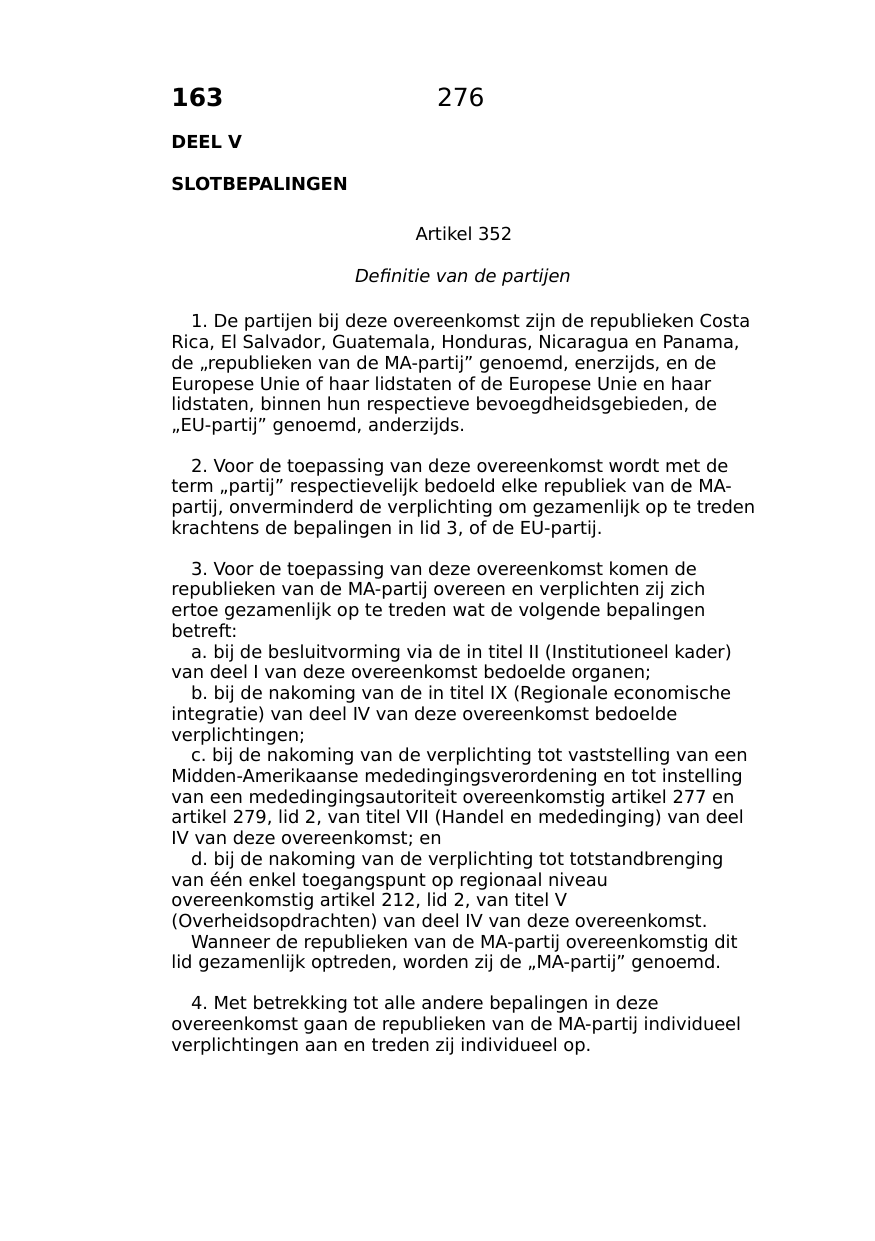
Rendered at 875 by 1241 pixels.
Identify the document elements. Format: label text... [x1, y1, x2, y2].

text 3. Voor de toepassing van deze overeenkomst komen de republieken van de MA-partij overeen en verplichten zij zich ertoe gezamenlijk op te treden wat de volgende bepalingen betreft: [171, 558, 756, 641]
text 2. Voor de toepassing van deze overeenkomst wordt met de term „partij” respectievelijk bedoeld elke republiek van de MA-partij, onverminderd de verplichting om gezamenlijk op te treden krachtens de bepalingen in lid 3, of de EU-partij. [171, 456, 756, 538]
text 1. De partijen bij deze overeenkomst zijn de republieken Costa Rica, El Salvador, Guatemala, Honduras, Nicaragua en Panama, de „republieken van de MA-partij” genoemd, enerzijds, en de Europese Unie of haar lidstaten of de Europese Unie en haar lidstaten, binnen hun respectieve bevoegdheidsgebieden, de „EU-partij” genoemd, anderzijds. [171, 311, 756, 436]
text a. bij de besluitvorming via de in titel II (Institutioneel kader) van deel I van deze overeenkomst bedoelde organen; [171, 641, 756, 683]
subtitle DEEL V SLOTBEPALINGEN [171, 132, 756, 194]
text Wanneer de republieken van de MA-partij overeenkomstig dit lid gezamenlijk optreden, worden zij de „MA-partij” genoemd. [171, 932, 756, 973]
text c. bij de nakoming van de verplichting tot vaststelling van een Midden-Amerikaanse mededingingsverordening en tot instelling van een mededingingsautoriteit overeenkomstig artikel 277 en artikel 279, lid 2, van titel VII (Handel en mededinging) van deel IV van deze overeenkomst; en [171, 745, 756, 849]
subtitle Artikel 352 Definitie van de partijen [171, 224, 756, 286]
text 4. Met betrekking tot alle andere bepalingen in deze overeenkomst gaan de republieken van de MA-partij individueel verplichtingen aan en treden zij individueel op. [171, 993, 756, 1055]
text b. bij de nakoming van de in titel IX (Regionale economische integratie) van deel IV van deze overeenkomst bedoelde verplichtingen; [171, 683, 756, 745]
text d. bij de nakoming van de verplichting tot totstandbrenging van één enkel toegangspunt op regionaal niveau overeenkomstig artikel 212, lid 2, van titel V (Overheidsopdrachten) van deel IV van deze overeenkomst. [171, 849, 756, 932]
